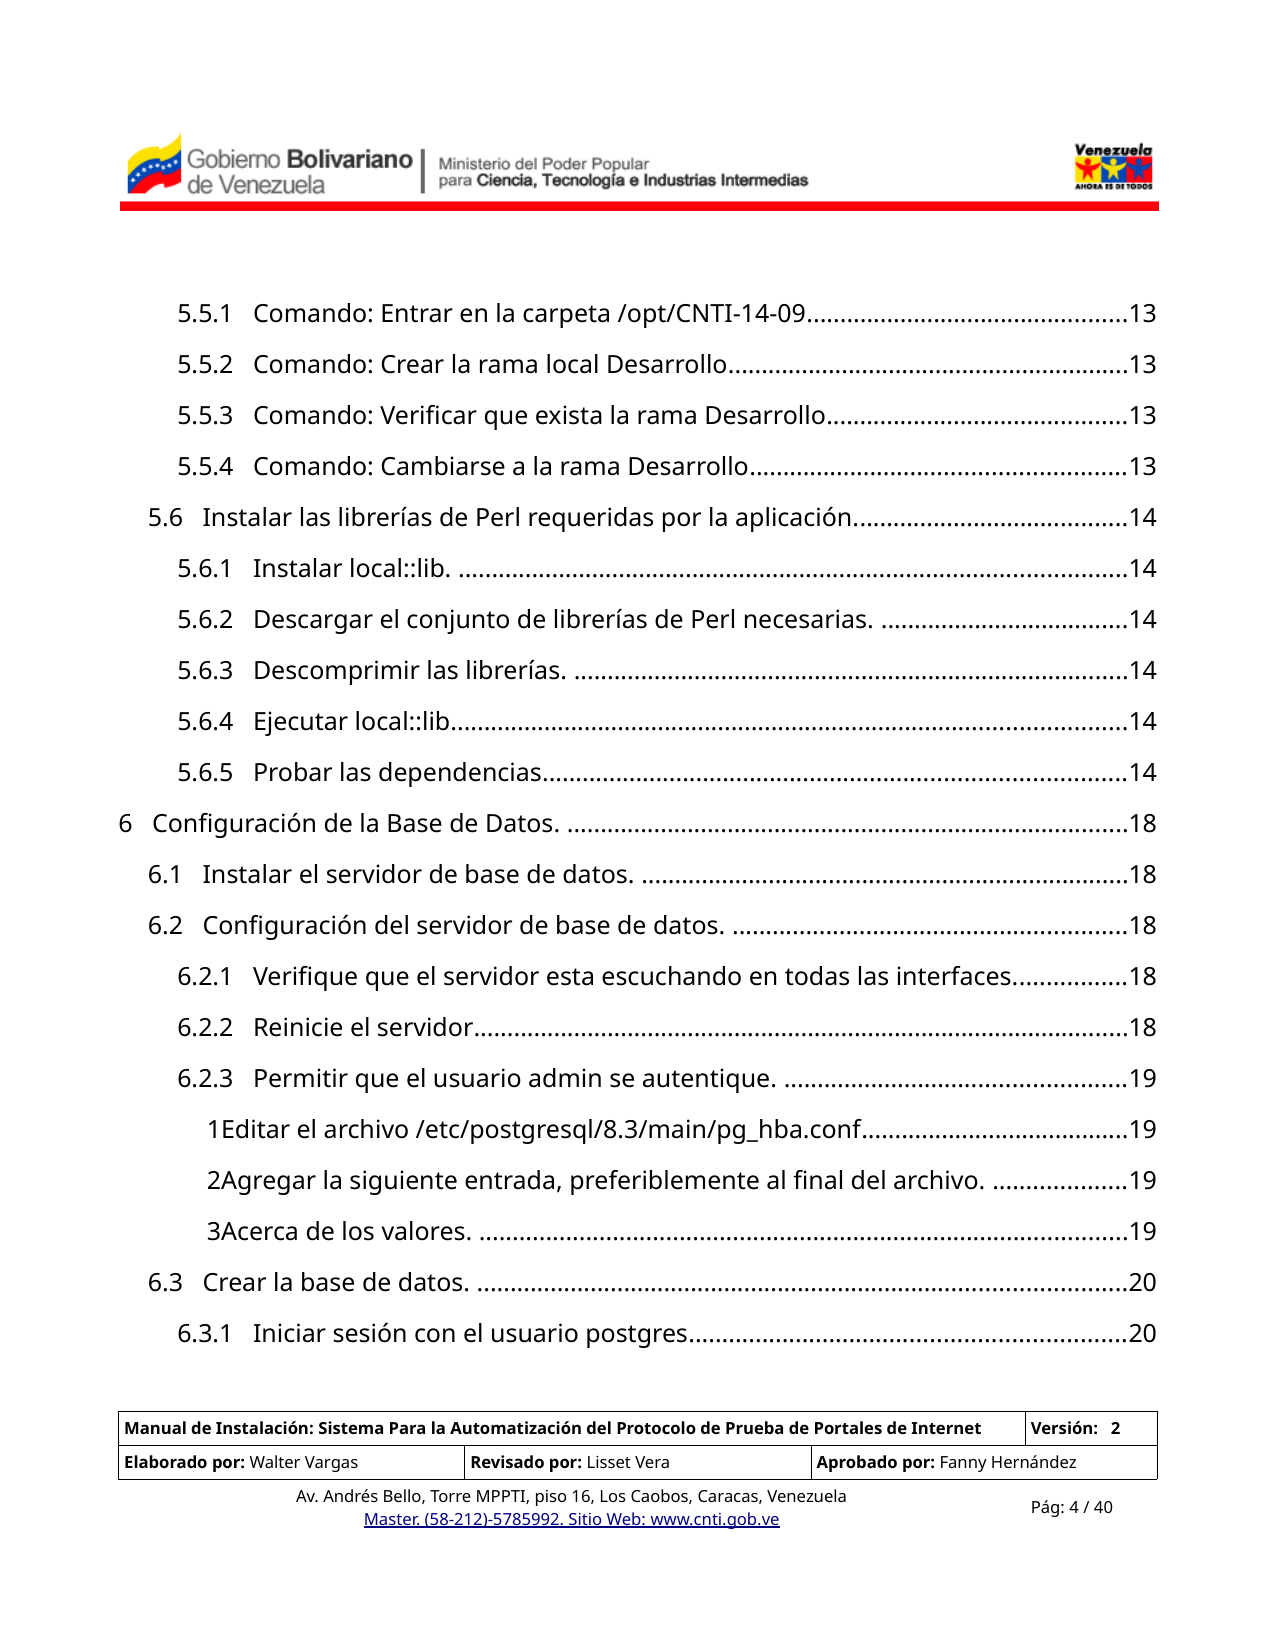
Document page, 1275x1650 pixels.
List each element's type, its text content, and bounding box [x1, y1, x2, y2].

text 3Acerca de los valores. 19 [207, 1214, 1157, 1248]
text 6.2.3 Permitir que el usuario admin se autentique. 19 [177, 1061, 1157, 1095]
text 1Editar el archivo /etc/postgresql/8.3/main/pg_hba.conf 19 [207, 1112, 1157, 1146]
text 6.2.1 Verifique que el servidor esta escuchando en todas las interfaces. 18 [177, 959, 1157, 993]
text 5.5.2 Comando: Crear la rama local Desarrollo 13 [177, 346, 1157, 380]
text 5.5.3 Comando: Verificar que exista la rama Desarrollo 13 [177, 397, 1157, 431]
text 5.6.2 Descargar el conjunto de librerías de Perl necesarias. 14 [177, 601, 1157, 636]
text 5.6.1 Instalar local::lib. 14 [177, 550, 1157, 584]
text 2Agregar la siguiente entrada, preferiblemente al final del archivo. 19 [207, 1163, 1157, 1197]
picture [120, 125, 1159, 211]
text 5.6.3 Descomprimir las librerías. 14 [177, 652, 1157, 687]
text 5.6.5 Probar las dependencias 14 [177, 754, 1157, 789]
text 5.5.1 Comando: Entrar en la carpeta /opt/CNTI-14-09 13 [177, 295, 1157, 329]
text 6.1 Instalar el servidor de base de datos. 18 [148, 857, 1157, 891]
text 6.3.1 Iniciar sesión con el usuario postgres 20 [177, 1316, 1157, 1350]
text 5.5.4 Comando: Cambiarse a la rama Desarrollo 13 [177, 448, 1157, 482]
text 6 Configuración de la Base de Datos. 18 [118, 806, 1157, 840]
text 5.6.4 Ejecutar local::lib 14 [177, 703, 1157, 738]
text 6.2.2 Reinicie el servidor 18 [177, 1010, 1157, 1044]
text 6.2 Configuración del servidor de base de datos. 18 [148, 908, 1157, 942]
text 5.6 Instalar las librerías de Perl requeridas por la aplicación. 14 [148, 499, 1157, 533]
text 6.3 Crear la base de datos. 20 [148, 1265, 1157, 1299]
